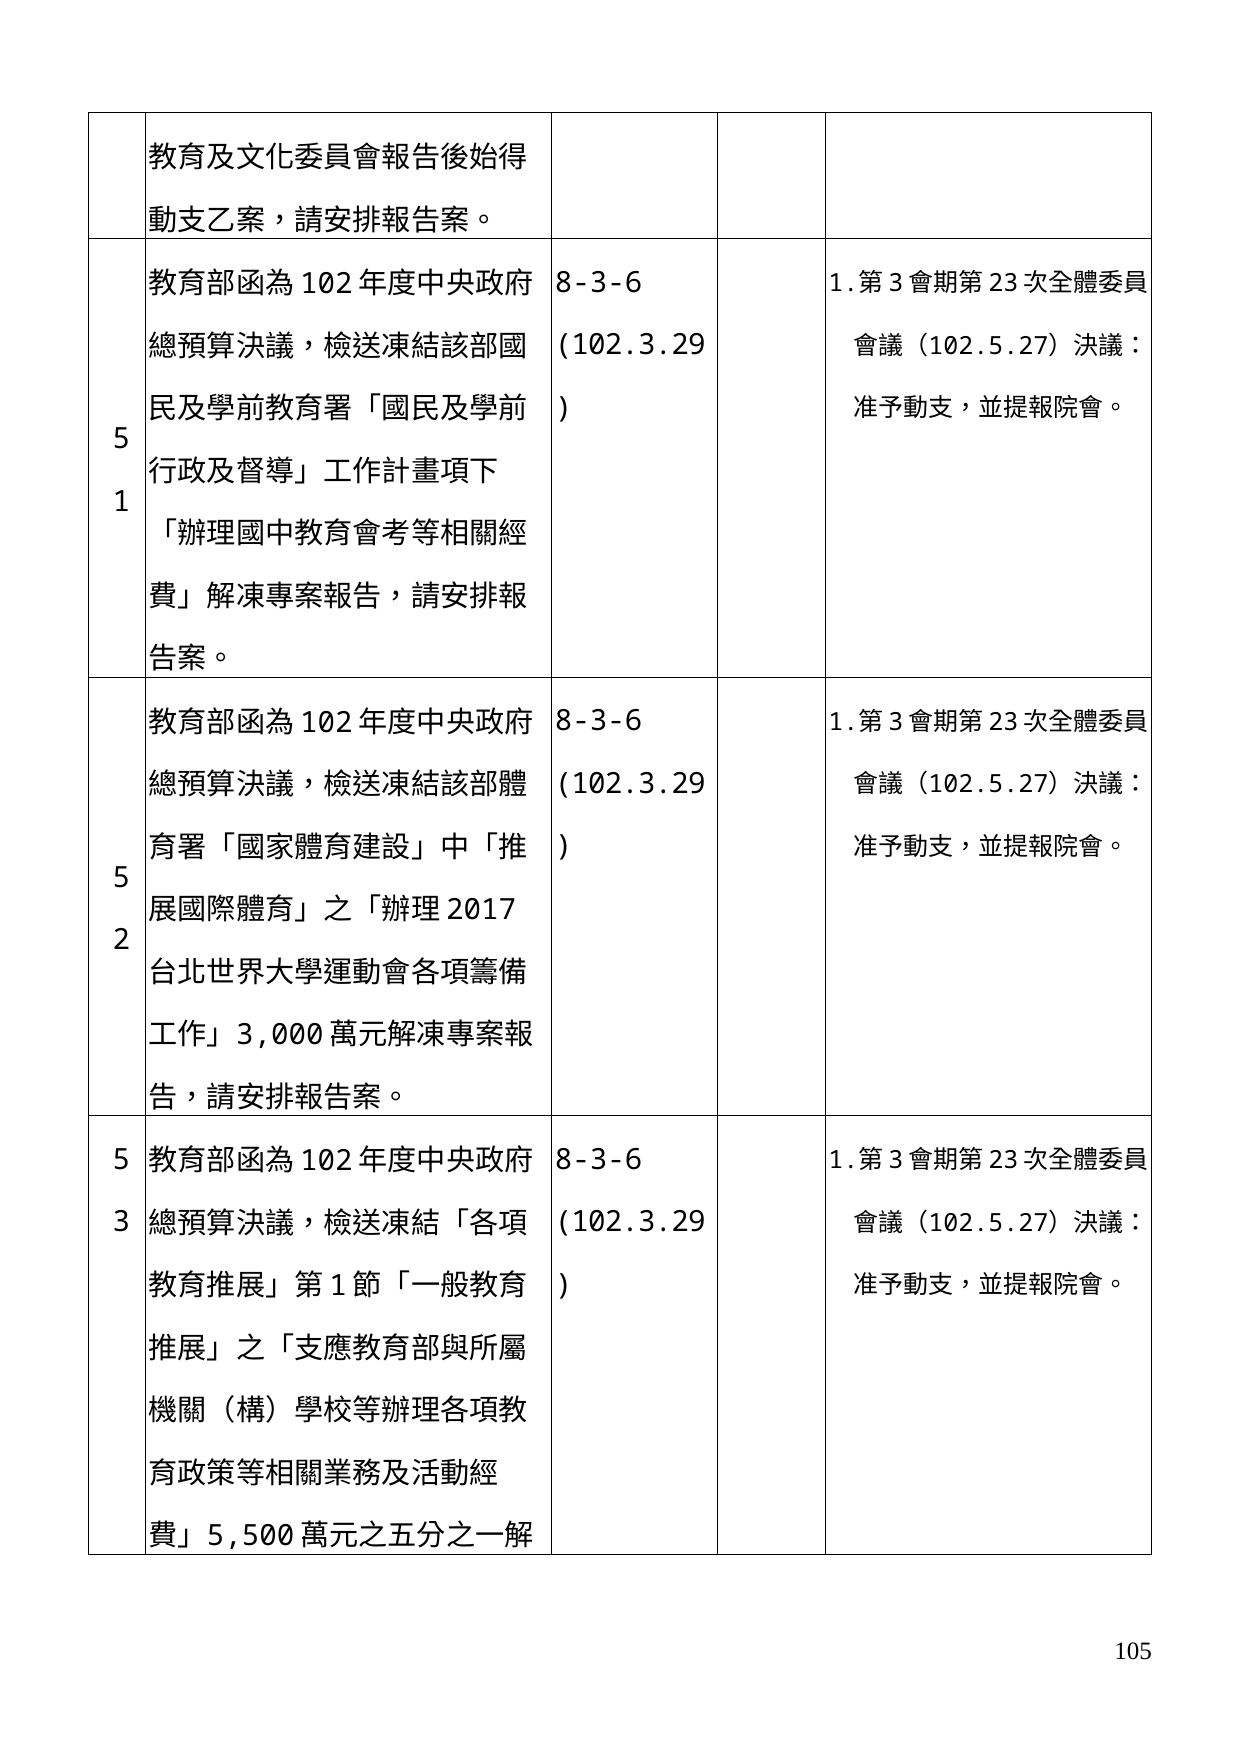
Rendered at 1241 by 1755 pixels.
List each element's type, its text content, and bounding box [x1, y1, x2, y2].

table_cell [718, 1116, 825, 1554]
table_cell [89, 1116, 145, 1554]
table_cell 1.第3會期第23次全體委員會議（102.5.27）決議：准予動支，並提報院會。 [826, 1116, 1151, 1554]
table_cell [718, 678, 825, 1115]
table_cell 8-3-6 (102.3.29) [552, 678, 717, 1115]
table_cell [552, 113, 717, 238]
table_cell 1.第3會期第23次全體委員會議（102.5.27）決議：准予動支，並提報院會。 [826, 678, 1151, 1115]
table_cell 教育及文化委員會報告後始得動支乙案，請安排報告案。 [146, 113, 551, 238]
table_cell 教育部函為102年度中央政府總預算決議，檢送凍結該部體育署「國家體育建設」中「推展國際體育」之「辦理2017台北世界大學運動會各項籌備工作」3,000萬元解凍專案報告，請安排報告案。 [146, 678, 551, 1115]
table_cell [718, 113, 825, 238]
table_cell 1.第3會期第23次全體委員會議（102.5.27）決議：准予動支，並提報院會。 [826, 239, 1151, 677]
table_cell 8-3-6 (102.3.29) [552, 239, 717, 677]
table_cell 8-3-6 (102.3.29) [552, 1116, 717, 1554]
table_cell 教育部函為102年度中央政府總預算決議，檢送凍結該部國民及學前教育署「國民及學前行政及督導」工作計畫項下「辦理國中教育會考等相關經費」解凍專案報告，請安排報告案。 [146, 239, 551, 677]
table_cell [89, 113, 145, 238]
table_cell [826, 113, 1151, 238]
table_cell 教育部函為102年度中央政府總預算決議，檢送凍結「各項教育推展」第1節「一般教育推展」之「支應教育部與所屬機關（構）學校等辦理各項教育政策等相關業務及活動經費」5,500萬元之五分之一解 [146, 1116, 551, 1554]
table_cell [89, 678, 145, 1115]
table_cell [718, 239, 825, 677]
table_cell [89, 239, 145, 677]
